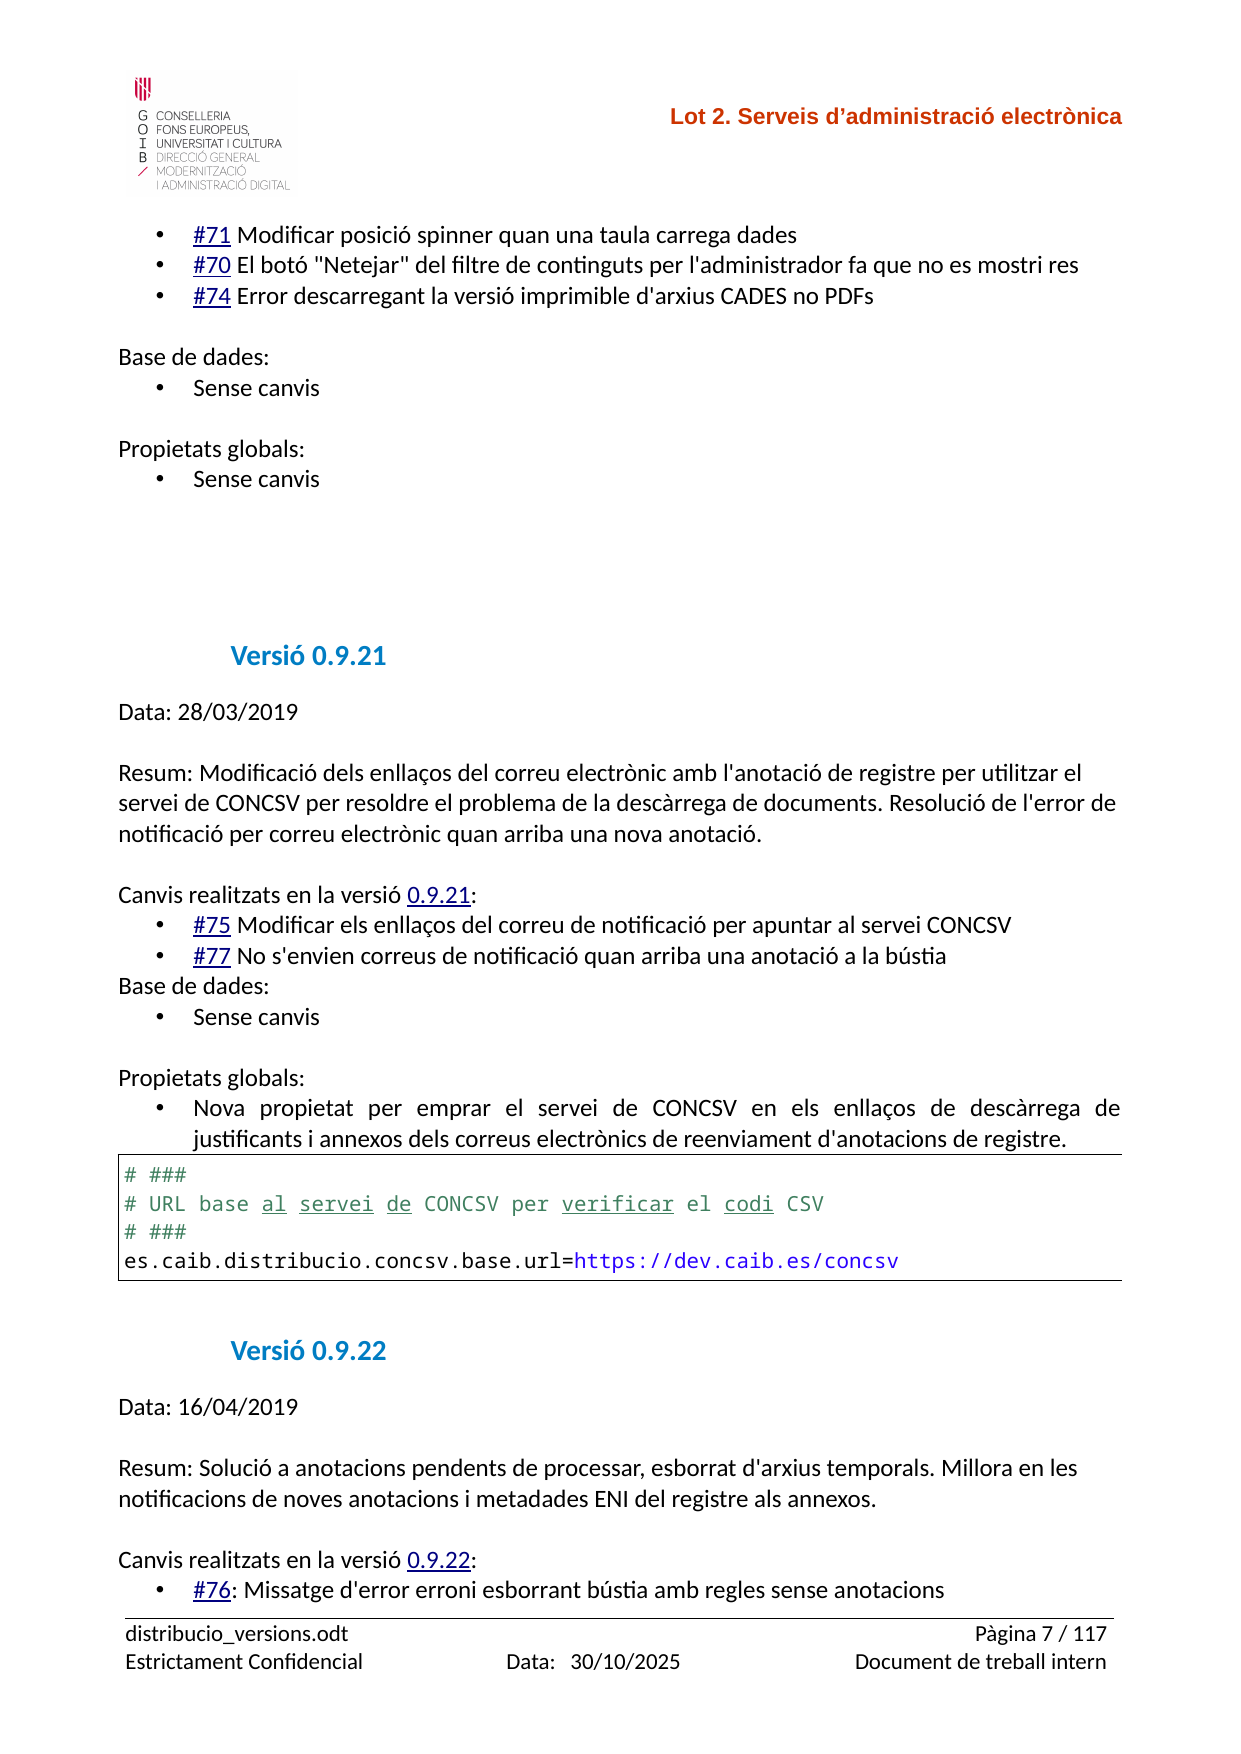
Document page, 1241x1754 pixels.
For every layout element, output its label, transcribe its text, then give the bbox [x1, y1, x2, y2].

picture [126, 70, 299, 197]
list #75 Modificar els enllaços del correu de notificació per apuntar al servei CONCSV [156, 909, 1122, 940]
subtitle Versió 0.9.21 [153, 637, 1122, 672]
text Base de dades: [118, 341, 1122, 372]
subtitle Versió 0.9.22 [153, 1332, 1122, 1368]
list #76: Missatge d'error erroni esborrant bústia amb regles sense anotacions [156, 1574, 1122, 1605]
text Propietats globals: [118, 433, 1122, 463]
text Resum: Modificació dels enllaços del correu electrònic amb l'anotació de registre per utilitzar el servei de CONCSV per resoldre el problema de la descàrrega de documents. Resolució de l'error de notificació per correu electrònic quan arriba una nova anotació. [118, 757, 1122, 848]
list #70 El botó "Netejar" del filtre de continguts per l'administrador fa que no es mostri res [156, 250, 1122, 280]
text Canvis realitzats en la versió 0.9.22: [118, 1544, 1122, 1574]
text Canvis realitzats en la versió 0.9.21: [118, 879, 1122, 909]
list #74 Error descarregant la versió imprimible d'arxius CADES no PDFs [156, 280, 1122, 311]
list #77 No s'envien correus de notificació quan arriba una anotació a la bústia [156, 940, 1122, 971]
text Resum: Solució a anotacions pendents de processar, esborrat d'arxius temporals. Millora en les notificacions de noves anotacions i metadades ENI del registre als annexos. [118, 1452, 1122, 1513]
list Sense canvis [156, 463, 1122, 494]
table_header # ### # URL base al servei de CONCSV per verificar el codi CSV # ### es.caib.distribucio.concsv.base.url=https://dev.caib.es/concsv [119, 1155, 1122, 1280]
text Base de dades: [118, 971, 1122, 1001]
text Data: 16/04/2019 [118, 1391, 1122, 1422]
text Data: 28/03/2019 [118, 696, 1122, 726]
text Propietats globals: [118, 1062, 1122, 1093]
list #71 Modificar posició spinner quan una taula carrega dades [156, 219, 1122, 250]
list Nova propietat per emprar el servei de CONCSV en els enllaços de descàrrega de justificants i annexos dels correus electrònics de reenviament d'anotacions de registre. [156, 1093, 1122, 1154]
list Sense canvis [156, 372, 1122, 402]
list Sense canvis [156, 1001, 1122, 1032]
